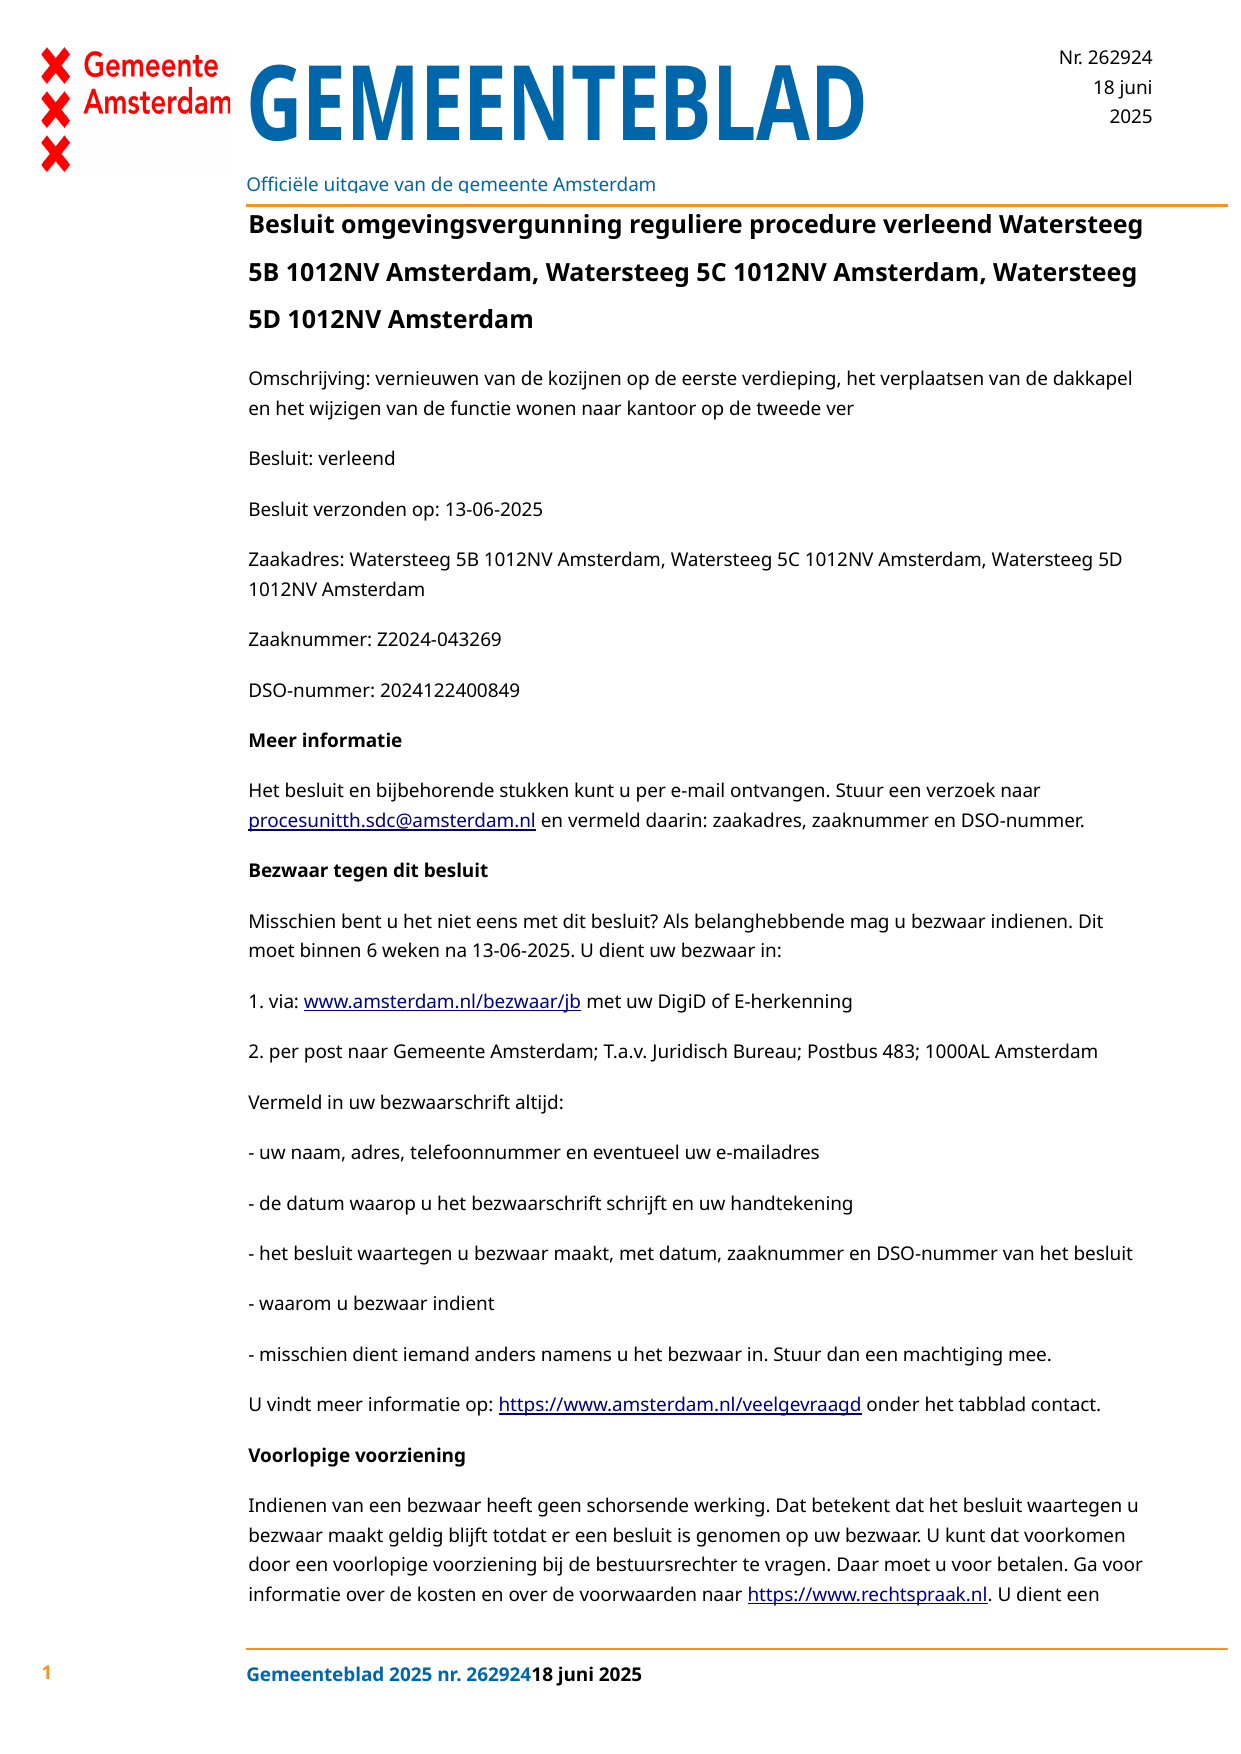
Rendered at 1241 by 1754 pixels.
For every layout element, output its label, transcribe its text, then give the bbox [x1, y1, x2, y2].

text Zaakadres: Watersteeg 5B 1012NV Amsterdam, Watersteeg 5C 1012NV Amsterdam, Watersteeg 5D 1012NV Amsterdam [248, 546, 1152, 602]
text - het besluit waartegen u bezwaar maakt, met datum, zaaknummer en DSO-nummer van het besluit [248, 1240, 1152, 1266]
text Bezwaar tegen dit besluit [248, 858, 1152, 883]
text - de datum waarop u het bezwaarschrift schrijft en uw handtekening [248, 1190, 1152, 1215]
text Omschrijving: vernieuwen van de kozijnen op de eerste verdieping, het verplaatsen van de dakkapel en het wijzigen van de functie wonen naar kantoor op de tweede ver [248, 366, 1152, 421]
text Besluit: verleend [248, 446, 1152, 471]
text 1. via: www.amsterdam.nl/bezwaar/jb met uw DigiD of E-herkenning [248, 988, 1152, 1014]
text Vermeld in uw bezwaarschrift altijd: [248, 1089, 1152, 1114]
picture [41, 47, 231, 172]
text 2. per post naar Gemeente Amsterdam; T.a.v. Juridisch Bureau; Postbus 483; 1000AL Amsterdam [248, 1038, 1152, 1064]
text Indienen van een bezwaar heeft geen schorsende werking. Dat betekent dat het besluit waartegen u bezwaar maakt geldig blijft totdat er een besluit is genomen op uw bezwaar. U kunt dat voorkomen door een voorlopige voorziening bij de bestuursrechter te vragen. Daar moet u voor betalen. Ga voor informatie over de kosten en over de voorwaarden naar https://www.rechtspraak.nl. U dient een [248, 1492, 1152, 1607]
text - uw naam, adres, telefoonnummer en eventueel uw e-mailadres [248, 1139, 1152, 1165]
text Meer informatie [248, 727, 1152, 753]
text - misschien dient iemand anders namens u het bezwaar in. Stuur dan een machtiging mee. [248, 1341, 1152, 1367]
text - waarom u bezwaar indient [248, 1291, 1152, 1316]
text Besluit verzonden op: 13-06-2025 [248, 496, 1152, 522]
text Misschien bent u het niet eens met dit besluit? Als belanghebbende mag u bezwaar indienen. Dit moet binnen 6 weken na 13-06-2025. U dient uw bezwaar in: [248, 908, 1152, 963]
text U vindt meer informatie op: https://www.amsterdam.nl/veelgevraagd onder het tabblad contact. [248, 1391, 1152, 1417]
text Voorlopige voorziening [248, 1442, 1152, 1467]
text Zaaknummer: Z2024-043269 [248, 626, 1152, 652]
text Het besluit en bijbehorende stukken kunt u per e-mail ontvangen. Stuur een verzoek naar procesunitth.sdc@amsterdam.nl en vermeld daarin: zaakadres, zaaknummer en DSO-nummer. [248, 778, 1152, 833]
text DSO-nummer: 2024122400849 [248, 677, 1152, 702]
text Besluit omgevingsvergunning reguliere procedure verleend Watersteeg 5B 1012NV Amsterdam, Watersteeg 5C 1012NV Amsterdam, Watersteeg 5D 1012NV Amsterdam [248, 207, 1152, 336]
